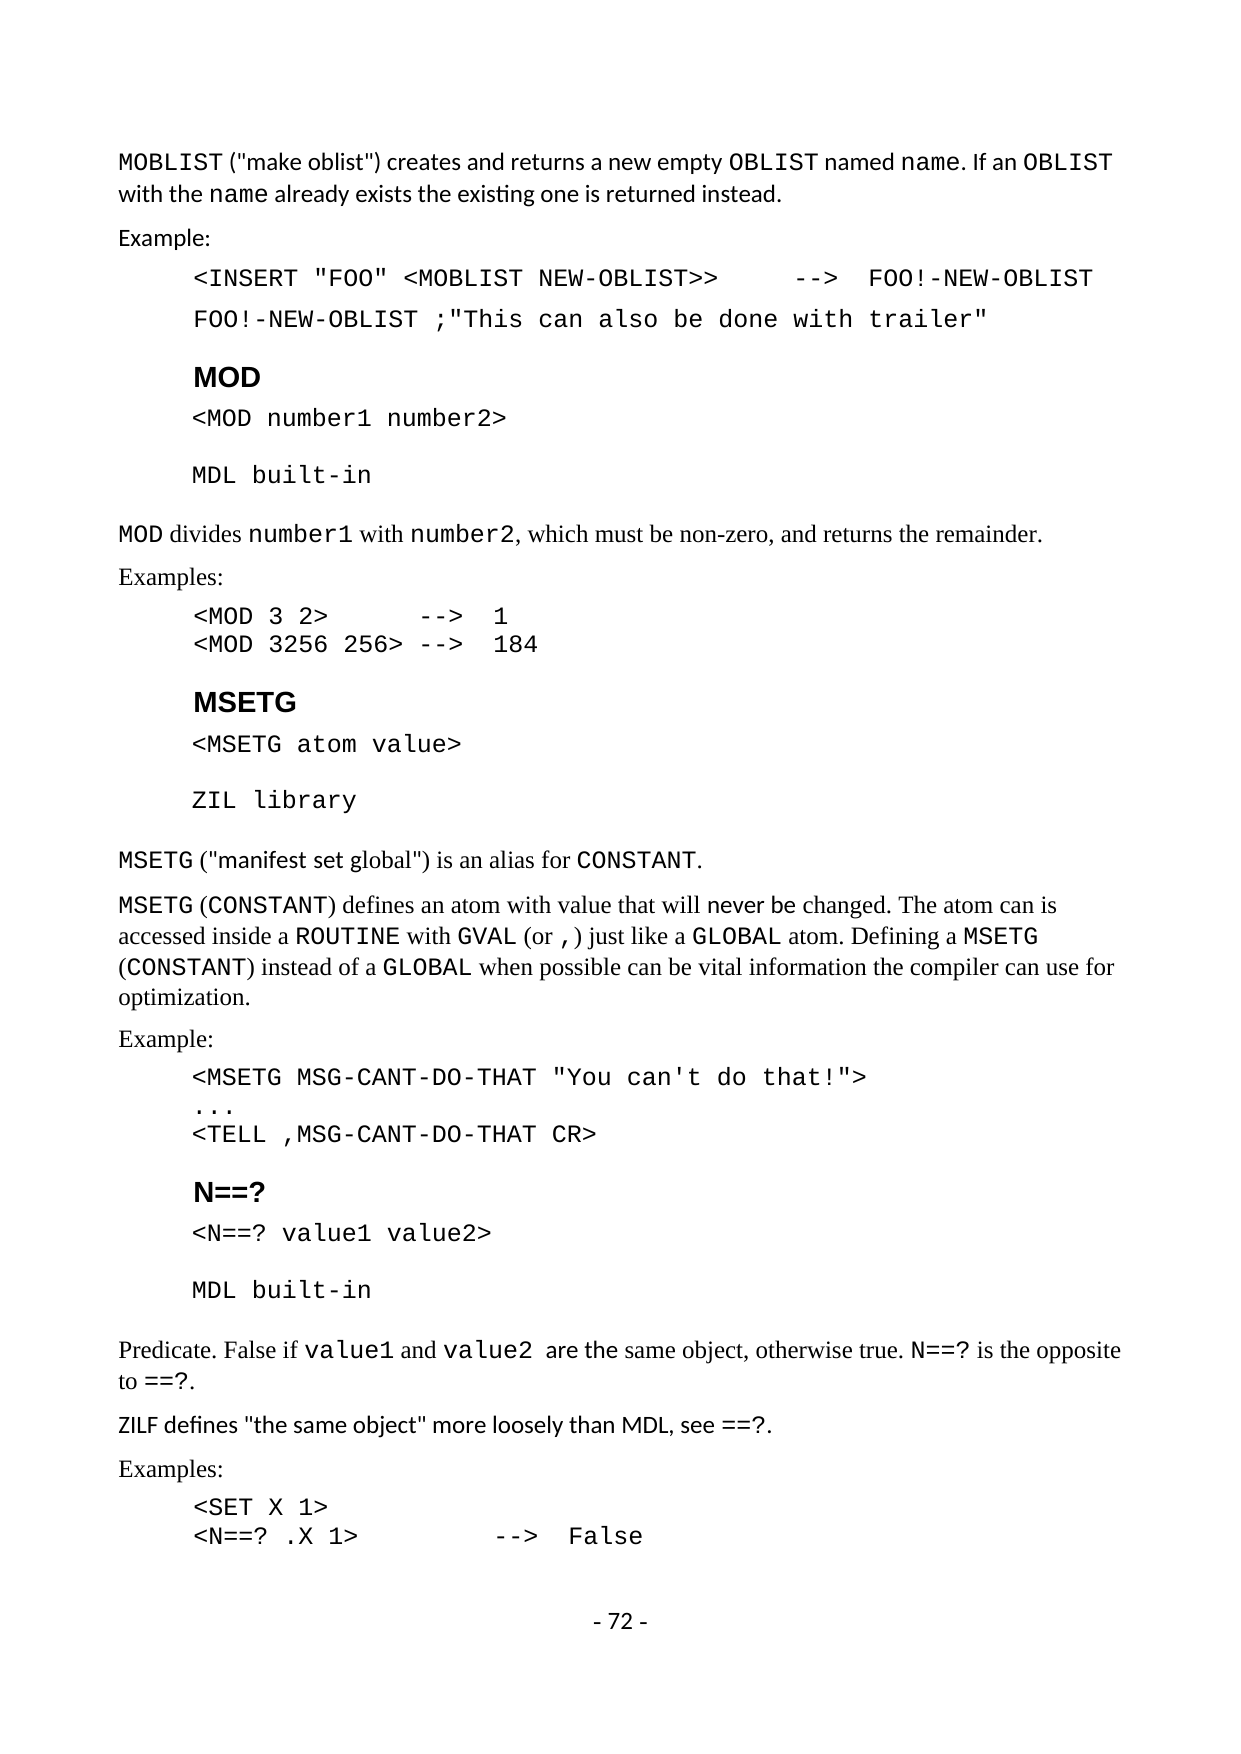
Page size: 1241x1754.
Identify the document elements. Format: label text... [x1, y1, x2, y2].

subtitle MOD [118, 360, 1122, 393]
text <MSETG MSG-CANT-DO-THAT "You can't do that!"> ... <TELL ,MSG-CANT-DO-THAT CR> [192, 1065, 1122, 1150]
text MSETG ("manifest set global") is an alias for CONSTANT. [118, 845, 1122, 876]
subtitle MSETG [118, 685, 1122, 719]
text FOO!-NEW-OBLIST ;"This can also be done with trailer" [118, 306, 1122, 335]
text MOD divides number1 with number2, which must be non-zero, and returns the remainder. [118, 519, 1122, 550]
text MOBLIST ("make oblist") creates and returns a new empty OBLIST named name. If an OBLIST with the name already exists the existing one is returned instead. [118, 146, 1122, 210]
text Predicate. False if value1 and value2 are the same object, otherwise true. N==? is the opposite to ==?. [118, 1334, 1122, 1397]
text <N==? value1 value2> [192, 1221, 1122, 1249]
text Examples: [118, 1454, 1122, 1482]
text MSETG (CONSTANT) defines an atom with value that will never be changed. The atom can is accessed inside a ROUTINE with GVAL (or ,) just like a GLOBAL atom. Defining a MSETG (CONSTANT) instead of a GLOBAL when possible can be vital information the compiler can use for optimization. [118, 889, 1122, 1011]
text MDL built-in [192, 462, 1122, 491]
text <MOD 3 2> --> 1 <MOD 3256 256> --> 184 [118, 604, 1122, 660]
text MDL built-in [192, 1278, 1122, 1306]
text <SET X 1> <N==? .X 1> --> False [118, 1495, 1122, 1552]
text <MOD number1 number2> [192, 406, 1122, 434]
text Example: [118, 1024, 1122, 1052]
text <INSERT "FOO" <MOBLIST NEW-OBLIST>> --> FOO!-NEW-OBLIST [118, 266, 1122, 294]
text <MSETG atom value> ZIL library [192, 731, 1122, 816]
text Examples: [118, 562, 1122, 591]
text ZILF defines "the same object" more loosely than MDL, see ==?. [118, 1409, 1122, 1441]
text Example: [118, 222, 1122, 253]
subtitle N==? [118, 1175, 1122, 1208]
